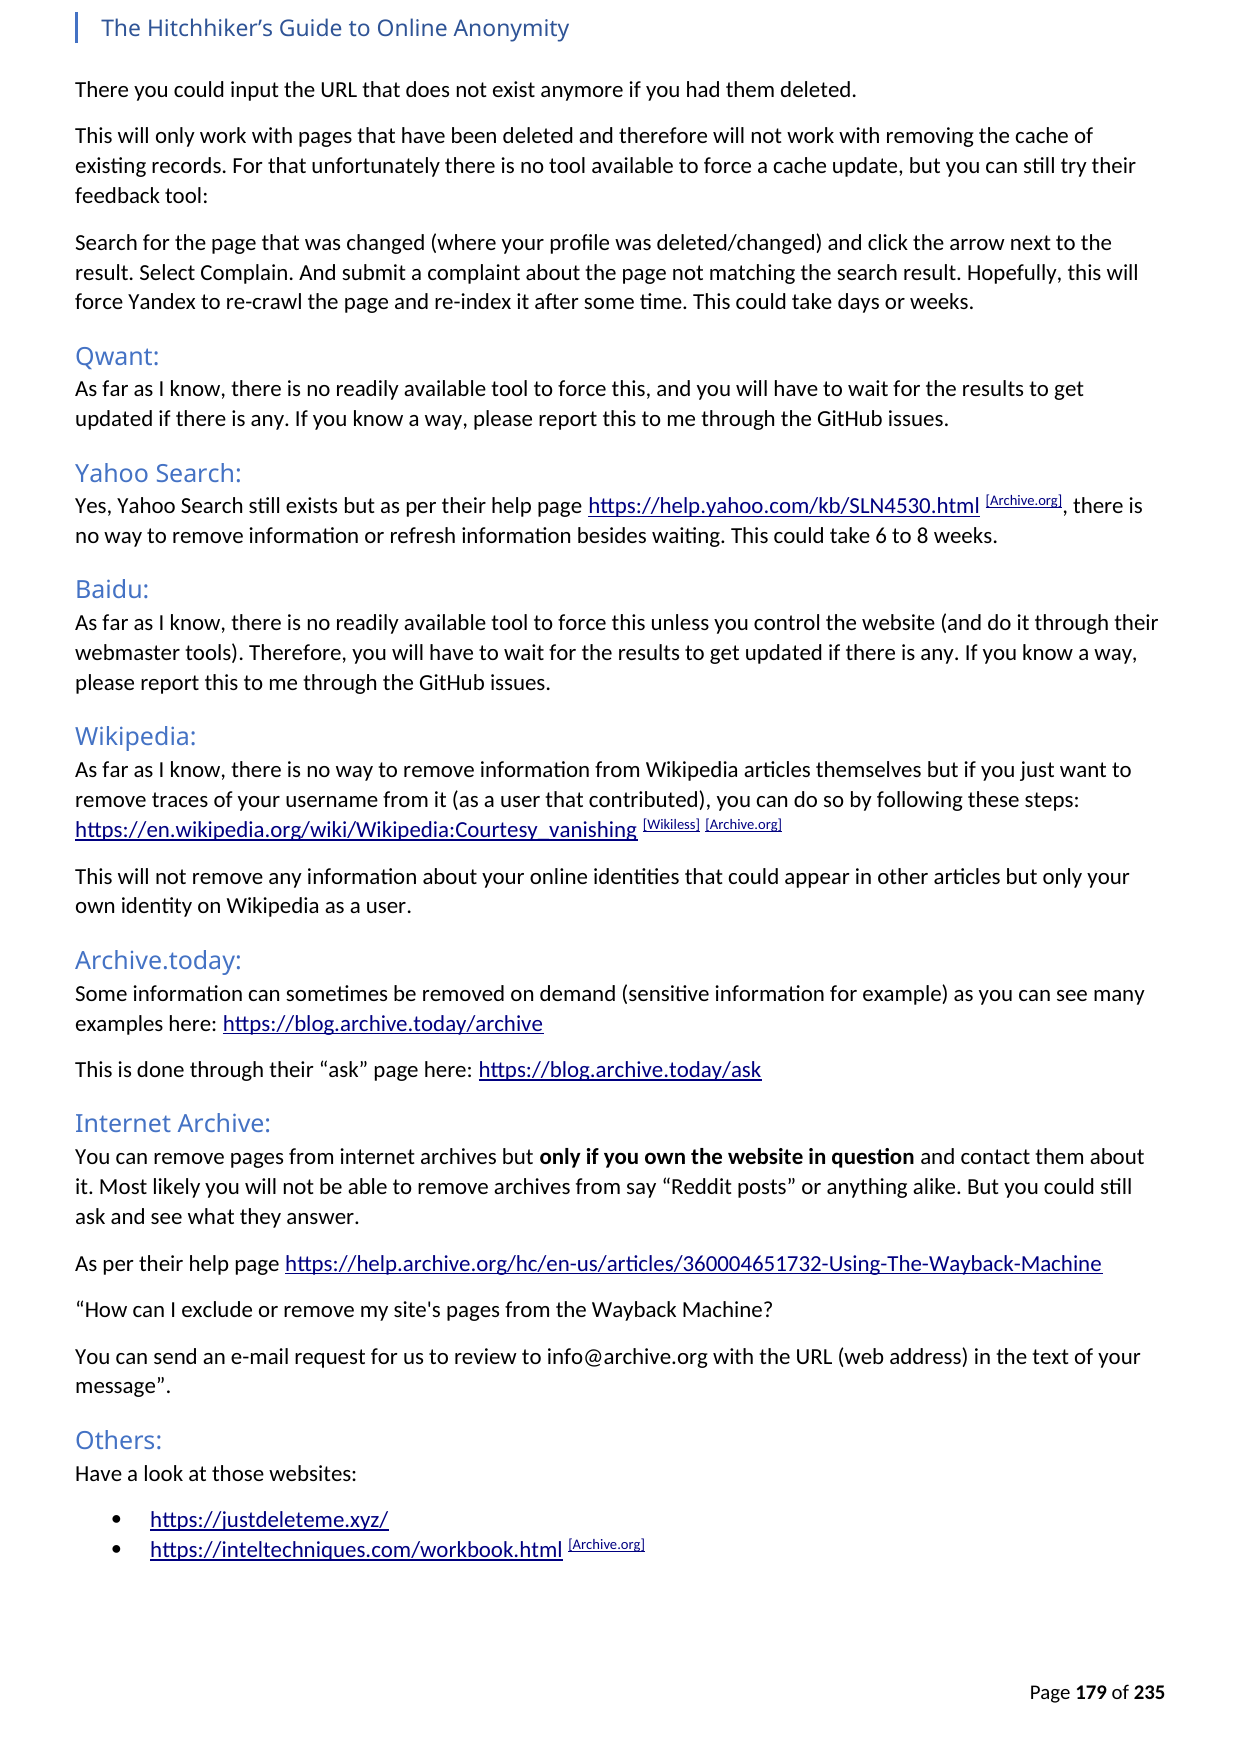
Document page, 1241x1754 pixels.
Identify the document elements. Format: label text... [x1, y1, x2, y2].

subtitle Wikipedia: [75, 719, 1165, 753]
text This will only work with pages that have been deleted and therefore will not work with removing the cache of existing records. For that unfortunately there is no tool available to force a cache update, but you can still try their feedback tool: [75, 121, 1165, 209]
subtitle Qwant: [75, 338, 1165, 372]
list https://justdeleteme.xyz/ [112, 1505, 1165, 1533]
text You can remove pages from internet archives but only if you own the website in question and contact them about it. Most likely you will not be able to remove archives from say “Reddit posts” or anything alike. But you could still ask and see what they answer. [75, 1142, 1165, 1230]
subtitle Internet Archive: [75, 1106, 1165, 1140]
subtitle Others: [75, 1422, 1165, 1456]
text “How can I exclude or remove my site's pages from the Wayback Machine? [75, 1295, 1165, 1323]
text This is done through their “ask” page here: https://blog.archive.today/ask [75, 1055, 1165, 1083]
text You can send an e-mail request for us to review to info@archive.org with the URL (web address) in the text of your message”. [75, 1342, 1165, 1400]
text As per their help page https://help.archive.org/hc/en-us/articles/360004651732-Using-The-Wayback-Machine [75, 1249, 1165, 1277]
text As far as I know, there is no way to remove information from Wikipedia articles themselves but if you just want to remove traces of your username from it (as a user that contributed), you can do so by following these steps: https://en.wikipedia.org/wiki/Wikipedia:Courtesy_vanishing [Wikiless] [Archive.org] [75, 755, 1165, 843]
text As far as I know, there is no readily available tool to force this unless you control the website (and do it through their webmaster tools). Therefore, you will have to wait for the results to get updated if there is any. If you know a way, please report this to me through the GitHub issues. [75, 608, 1165, 696]
text Have a look at those websites: [75, 1459, 1165, 1487]
subtitle Archive.today: [75, 942, 1165, 976]
list https://inteltechniques.com/workbook.html [Archive.org] [112, 1535, 1165, 1563]
text As far as I know, there is no readily available tool to force this, and you will have to wait for the results to get updated if there is any. If you know a way, please report this to me through the GitHub issues. [75, 374, 1165, 432]
subtitle Baidu: [75, 572, 1165, 606]
text There you could input the URL that does not exist anymore if you had them deleted. [75, 75, 1165, 103]
text Search for the page that was changed (where your profile was deleted/changed) and click the arrow next to the result. Select Complain. And submit a complaint about the page not matching the search result. Hopefully, this will force Yandex to re-crawl the page and re-index it after some time. This could take days or weeks. [75, 228, 1165, 316]
text This will not remove any information about your online identities that could appear in other articles but only your own identity on Wikipedia as a user. [75, 862, 1165, 920]
text Yes, Yahoo Search still exists but as per their help page https://help.yahoo.com/kb/SLN4530.html [Archive.org], there is no way to remove information or refresh information besides waiting. This could take 6 to 8 weeks. [75, 492, 1165, 549]
text Some information can sometimes be removed on demand (sensitive information for example) as you can see many examples here: https://blog.archive.today/archive [75, 979, 1165, 1037]
subtitle Yahoo Search: [75, 455, 1165, 489]
